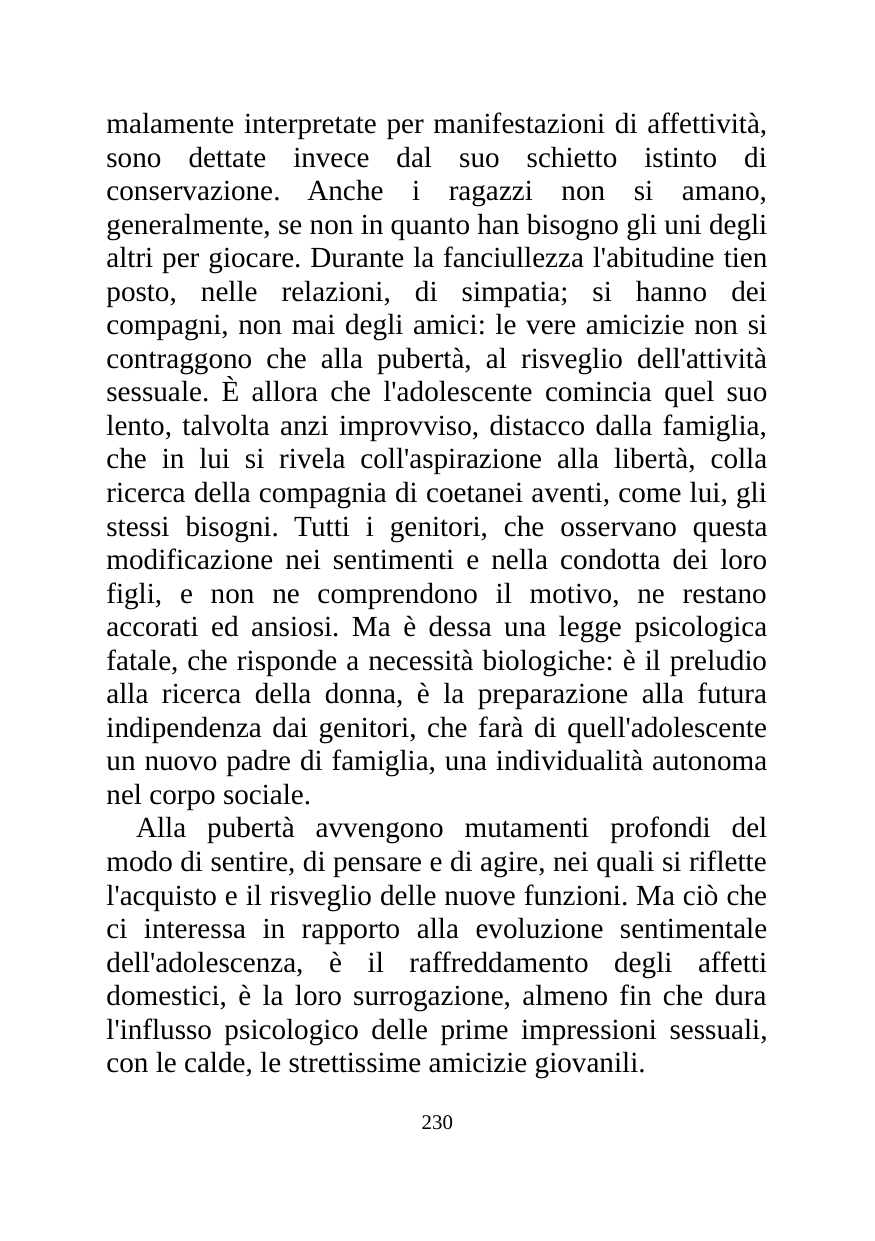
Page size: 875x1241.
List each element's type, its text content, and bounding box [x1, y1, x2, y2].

text Alla pubertà avvengono mutamenti profondi del modo di sentire, di pensare e di agire, nei quali si riflette l'acquisto e il risveglio delle nuove funzioni. Ma ciò che ci interessa in rapporto alla evoluzione sentimentale dell'adolescenza, è il raffreddamento degli affetti domestici, è la loro surrogazione, almeno fin che dura l'influsso psicologico delle prime impressioni sessuali, con le calde, le strettissime amicizie giovanili. [106, 811, 768, 1079]
text malamente interpretate per manifestazioni di affettività, sono dettate invece dal suo schietto istinto di conservazione. Anche i ragazzi non si amano, generalmente, se non in quanto han bisogno gli uni degli altri per giocare. Durante la fanciullezza l'abitudine tien posto, nelle relazioni, di simpatia; si hanno dei compagni, non mai degli amici: le vere amicizie non si contraggono che alla pubertà, al risveglio dell'attività sessuale. È allora che l'adolescente comincia quel suo lento, talvolta anzi improvviso, distacco dalla famiglia, che in lui si rivela coll'aspirazione alla libertà, colla ricerca della compagnia di coetanei aventi, come lui, gli stessi bisogni. Tutti i genitori, che osservano questa modificazione nei sentimenti e nella condotta dei loro figli, e non ne comprendono il motivo, ne restano accorati ed ansiosi. Ma è dessa una legge psicologica fatale, che risponde a necessità biologiche: è il preludio alla ricerca della donna, è la preparazione alla futura indipendenza dai genitori, che farà di quell'adolescente un nuovo padre di famiglia, una individualità autonoma nel corpo sociale. [106, 106, 768, 811]
